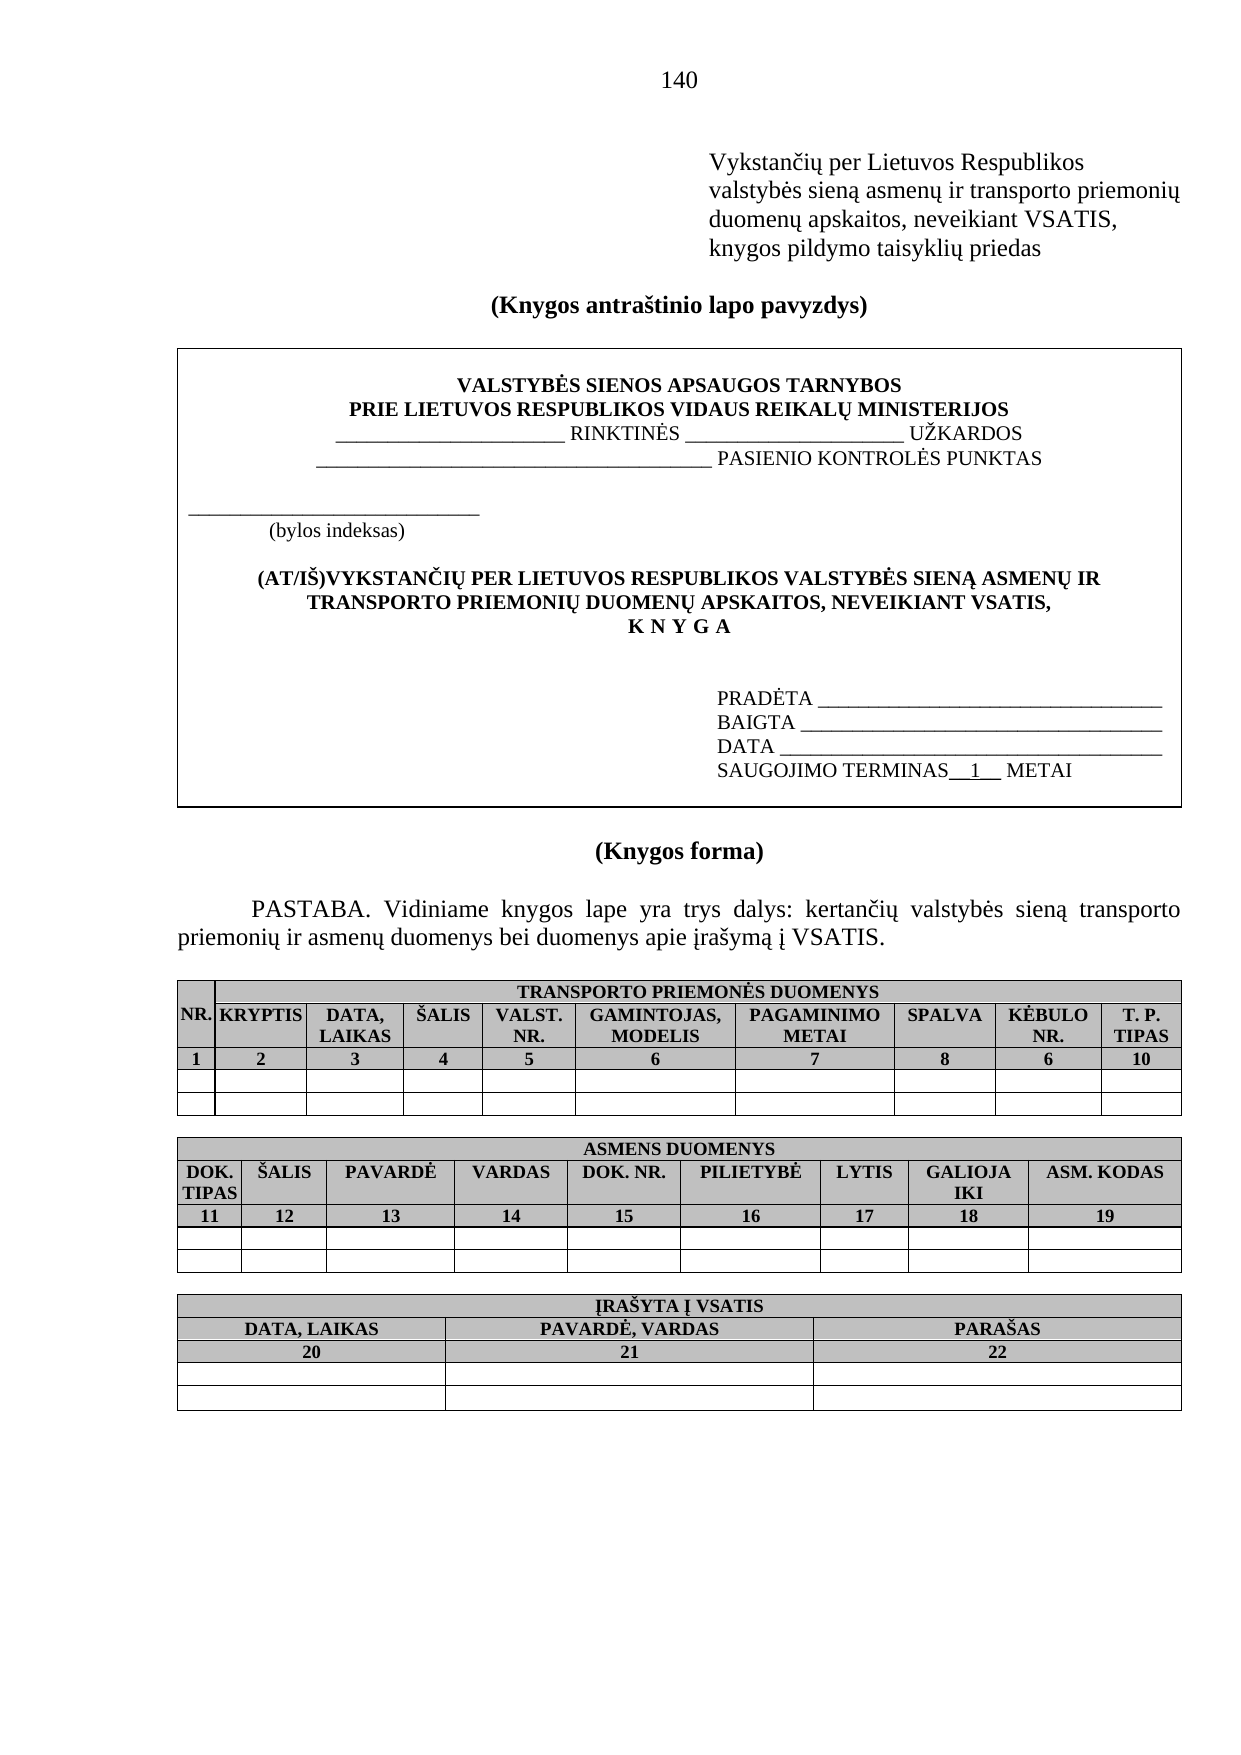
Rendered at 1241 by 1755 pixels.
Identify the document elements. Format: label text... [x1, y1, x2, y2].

table_cell 22 [814, 1341, 1181, 1362]
table_cell Gamintojas, modelis [576, 1004, 735, 1047]
table_cell 6 [996, 1048, 1101, 1069]
table_cell Spalva [895, 1004, 995, 1047]
table_cell [327, 1250, 454, 1272]
table_cell [178, 1386, 445, 1410]
table_cell [404, 1093, 482, 1114]
text valstybės sieną asmenų ir transporto priemonių [177, 176, 1181, 204]
table_cell [216, 1070, 306, 1092]
table_cell [178, 1070, 214, 1092]
table_cell 17 [821, 1205, 908, 1226]
table_cell Lytis [821, 1161, 908, 1204]
table_cell [736, 1093, 894, 1114]
table_cell [821, 1228, 908, 1249]
table_cell Data, laikas [307, 1004, 403, 1047]
text (Knygos antraštinio lapo pavyzdys) [177, 291, 1181, 319]
table_cell [681, 1250, 820, 1272]
table_cell [446, 1386, 813, 1410]
table_cell [483, 1070, 575, 1092]
table_cell 18 [909, 1205, 1028, 1226]
table_cell [736, 1070, 894, 1092]
table_header TRANSPORTO PRIEMONĖS DUOMENYS [216, 981, 1181, 1002]
table_cell [895, 1093, 995, 1114]
table_cell 19 [1029, 1205, 1181, 1226]
table_cell Dok. Nr. [568, 1161, 680, 1204]
table_cell [821, 1250, 908, 1272]
table_cell 10 [1102, 1048, 1181, 1069]
table_cell [909, 1250, 1028, 1272]
table_cell [576, 1070, 735, 1092]
table_cell [814, 1363, 1181, 1385]
table_cell [1102, 1070, 1181, 1092]
table_cell [446, 1363, 813, 1385]
table_cell [1029, 1250, 1181, 1272]
table_header ASMENS DUOMENYS [178, 1138, 1181, 1160]
table_cell [178, 1093, 214, 1114]
table_cell 13 [327, 1205, 454, 1226]
table_cell [178, 1228, 241, 1249]
table_cell T. P. Tipas [1102, 1004, 1181, 1047]
table_cell [178, 1250, 241, 1272]
text (Knygos forma) [177, 836, 1181, 865]
table_cell Galioja iki [909, 1161, 1028, 1204]
table_cell [576, 1093, 735, 1114]
table_cell [216, 1093, 306, 1114]
table_header VALSTYBĖS SIENOS APSAUGOS TARNYBOS PRIE LIETUVOS RESPUBLIKOS VIDAUS REIKALŲ MINISTERIJOS ______________________ rinktinės _____________________ užkardos ______________________________________ pasienio kontrolės punktas (bylos indeksas) (AT/IŠ)VYKSTANČIŲ PER LIETUVOS RESPUBLIKOS VALSTYBĖS SIENĄ ASMENŲ IR TRANSPORTO PRIEMONIŲ DUOMENŲ APSKAITOS, NEVEIKIANT VSATIS, KNYGA Pradėta Baigta Data Saugojimo terminas__1__ metai [178, 349, 1181, 806]
table_cell [895, 1070, 995, 1092]
table_cell 3 [307, 1048, 403, 1069]
table_cell [814, 1386, 1181, 1410]
table_cell [242, 1250, 326, 1272]
table_cell Pilietybė [681, 1161, 820, 1204]
table_cell Pavardė, vardas [446, 1318, 813, 1339]
table_cell Valst. Nr. [483, 1004, 575, 1047]
table_cell [568, 1250, 680, 1272]
table_cell Pagaminimo metai [736, 1004, 894, 1047]
table_cell [242, 1228, 326, 1249]
table_cell 14 [455, 1205, 567, 1226]
table_cell [327, 1228, 454, 1249]
table_cell Parašas [814, 1318, 1181, 1339]
table_cell 2 [216, 1048, 306, 1069]
table_cell [996, 1070, 1101, 1092]
table_cell Kryptis [216, 1004, 306, 1047]
table_cell 4 [404, 1048, 482, 1069]
table_cell 21 [446, 1341, 813, 1362]
table_cell [568, 1228, 680, 1249]
table_cell [1102, 1093, 1181, 1114]
table_cell [681, 1228, 820, 1249]
table_cell 5 [483, 1048, 575, 1069]
table_cell [455, 1228, 567, 1249]
text knygos pildymo taisyklių priedas [177, 233, 1181, 262]
table_cell [996, 1093, 1101, 1114]
table_cell [483, 1093, 575, 1114]
text PASTABA. Vidiniame knygos lape yra trys dalys: kertančių valstybės sieną transporto priemonių ir asmenų duomenys bei duomenys apie įrašymą į VSATIS. [177, 894, 1181, 951]
text Vykstančių per Lietuvos Respublikos [177, 147, 1181, 176]
table_cell Dok. tipas [178, 1161, 241, 1204]
table_cell Šalis [242, 1161, 326, 1204]
table_cell 1 [178, 1048, 214, 1069]
table_cell 20 [178, 1341, 445, 1362]
table_cell 6 [576, 1048, 735, 1069]
table_cell [1029, 1228, 1181, 1249]
table_cell 11 [178, 1205, 241, 1226]
table_cell Kėbulo Nr. [996, 1004, 1101, 1047]
table_cell Data, laikas [178, 1318, 445, 1339]
table_cell Pavardė [327, 1161, 454, 1204]
table_cell [909, 1228, 1028, 1249]
text priedas [177, 808, 1181, 836]
table_cell [307, 1093, 403, 1114]
table_cell 15 [568, 1205, 680, 1226]
table_header Nr. [178, 981, 214, 1047]
table_cell 7 [736, 1048, 894, 1069]
table_header ĮRAŠYTA Į VSATIS [178, 1295, 1181, 1317]
text duomenų apskaitos, neveikiant VSATIS, [177, 204, 1181, 233]
table_cell [178, 1363, 445, 1385]
table_cell [307, 1070, 403, 1092]
table_cell [404, 1070, 482, 1092]
table_cell 16 [681, 1205, 820, 1226]
table_cell [455, 1250, 567, 1272]
table_cell 12 [242, 1205, 326, 1226]
table_cell Vardas [455, 1161, 567, 1204]
table_cell Šalis [404, 1004, 482, 1047]
table_cell Asm. Kodas [1029, 1161, 1181, 1204]
table_cell 8 [895, 1048, 995, 1069]
